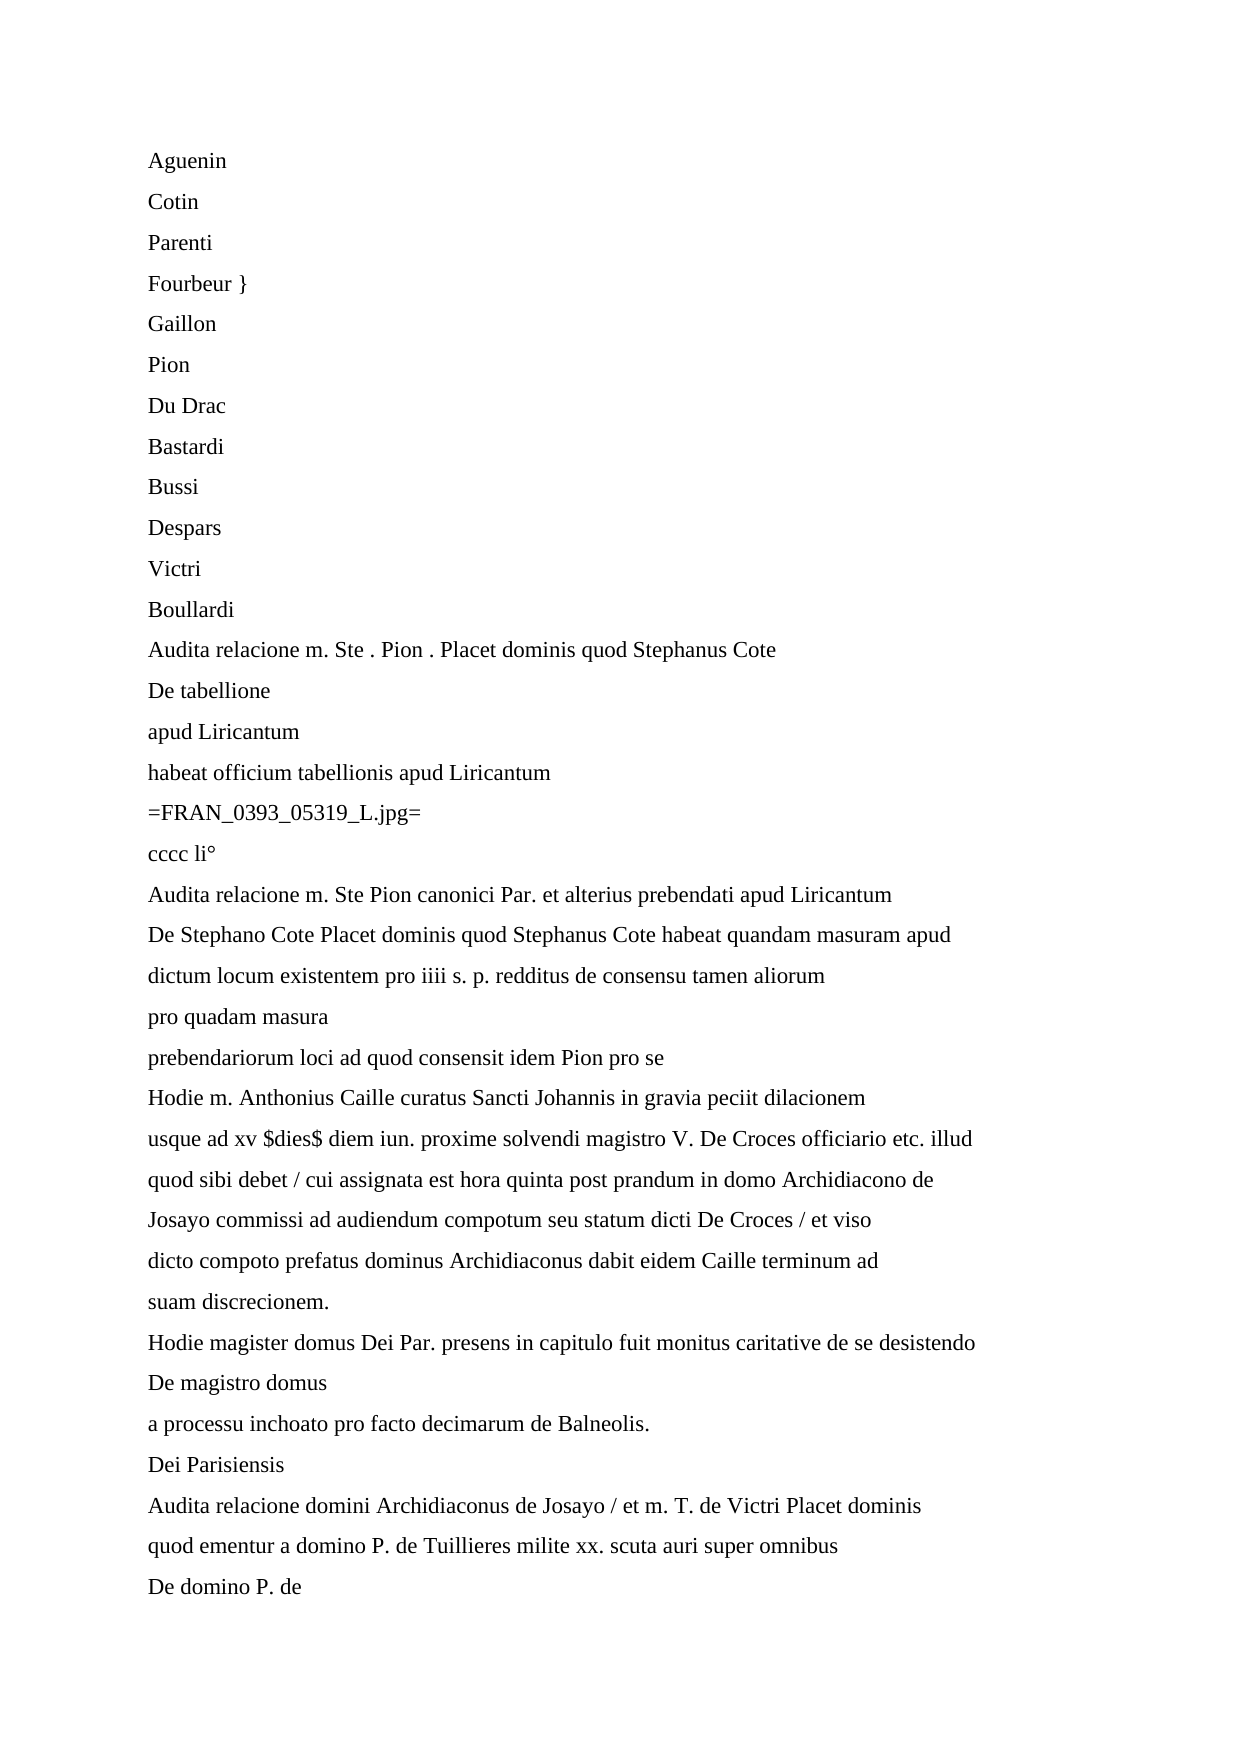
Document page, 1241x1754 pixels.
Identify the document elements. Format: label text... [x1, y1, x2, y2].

text suam discrecionem. [148, 1288, 1093, 1314]
text Audita relacione m. Ste . Pion . Placet dominis quod Stephanus Cote [148, 636, 1093, 663]
text apud Liricantum [148, 718, 1093, 744]
text Despars [148, 514, 1093, 541]
text Dei Parisiensis [148, 1451, 1093, 1477]
text habeat officium tabellionis apud Liricantum [148, 758, 1093, 785]
text Bastardi [148, 433, 1093, 459]
text Parenti [148, 229, 1093, 255]
text Josayo commissi ad audiendum compotum seu statum dicti De Croces / et viso [148, 1207, 1093, 1233]
text Boullardi [148, 596, 1093, 622]
text Fourbeur } [148, 270, 1093, 296]
text cccc li° [148, 840, 1093, 866]
text Gaillon [148, 311, 1093, 337]
text usque ad xv $dies$ diem iun. proxime solvendi magistro V. De Croces officiario etc. illud [148, 1125, 1093, 1151]
text quod ementur a domino P. de Tuillieres milite xx. scuta auri super omnibus [148, 1532, 1093, 1559]
text Audita relacione domini Archidiaconus de Josayo / et m. T. de Victri Placet dominis [148, 1492, 1093, 1518]
text prebendariorum loci ad quod consensit idem Pion pro se [148, 1044, 1093, 1070]
text =FRAN_0393_05319_L.jpg= [148, 799, 1093, 826]
text De Stephano Cote Placet dominis quod Stephanus Cote habeat quandam masuram apud [148, 921, 1093, 948]
text Hodie m. Anthonius Caille curatus Sancti Johannis in gravia peciit dilacionem [148, 1084, 1093, 1111]
text Pion [148, 351, 1093, 378]
text Victri [148, 555, 1093, 581]
text De magistro domus [148, 1369, 1093, 1396]
text Bussi [148, 473, 1093, 500]
text a processu inchoato pro facto decimarum de Balneolis. [148, 1410, 1093, 1437]
text quod sibi debet / cui assignata est hora quinta post prandum in domo Archidiacono de [148, 1166, 1093, 1192]
text De tabellione [148, 677, 1093, 703]
text Audita relacione m. Ste Pion canonici Par. et alterius prebendati apud Liricantum [148, 881, 1093, 907]
text pro quadam masura [148, 1003, 1093, 1029]
text Aguenin [148, 148, 1093, 174]
text dictum locum existentem pro iiii s. p. redditus de consensu tamen aliorum [148, 962, 1093, 988]
text dicto compoto prefatus dominus Archidiaconus dabit eidem Caille terminum ad [148, 1247, 1093, 1274]
text Du Drac [148, 392, 1093, 418]
text De domino P. de [148, 1573, 1093, 1599]
text Hodie magister domus Dei Par. presens in capitulo fuit monitus caritative de se desistendo [148, 1329, 1093, 1355]
text Cotin [148, 188, 1093, 215]
